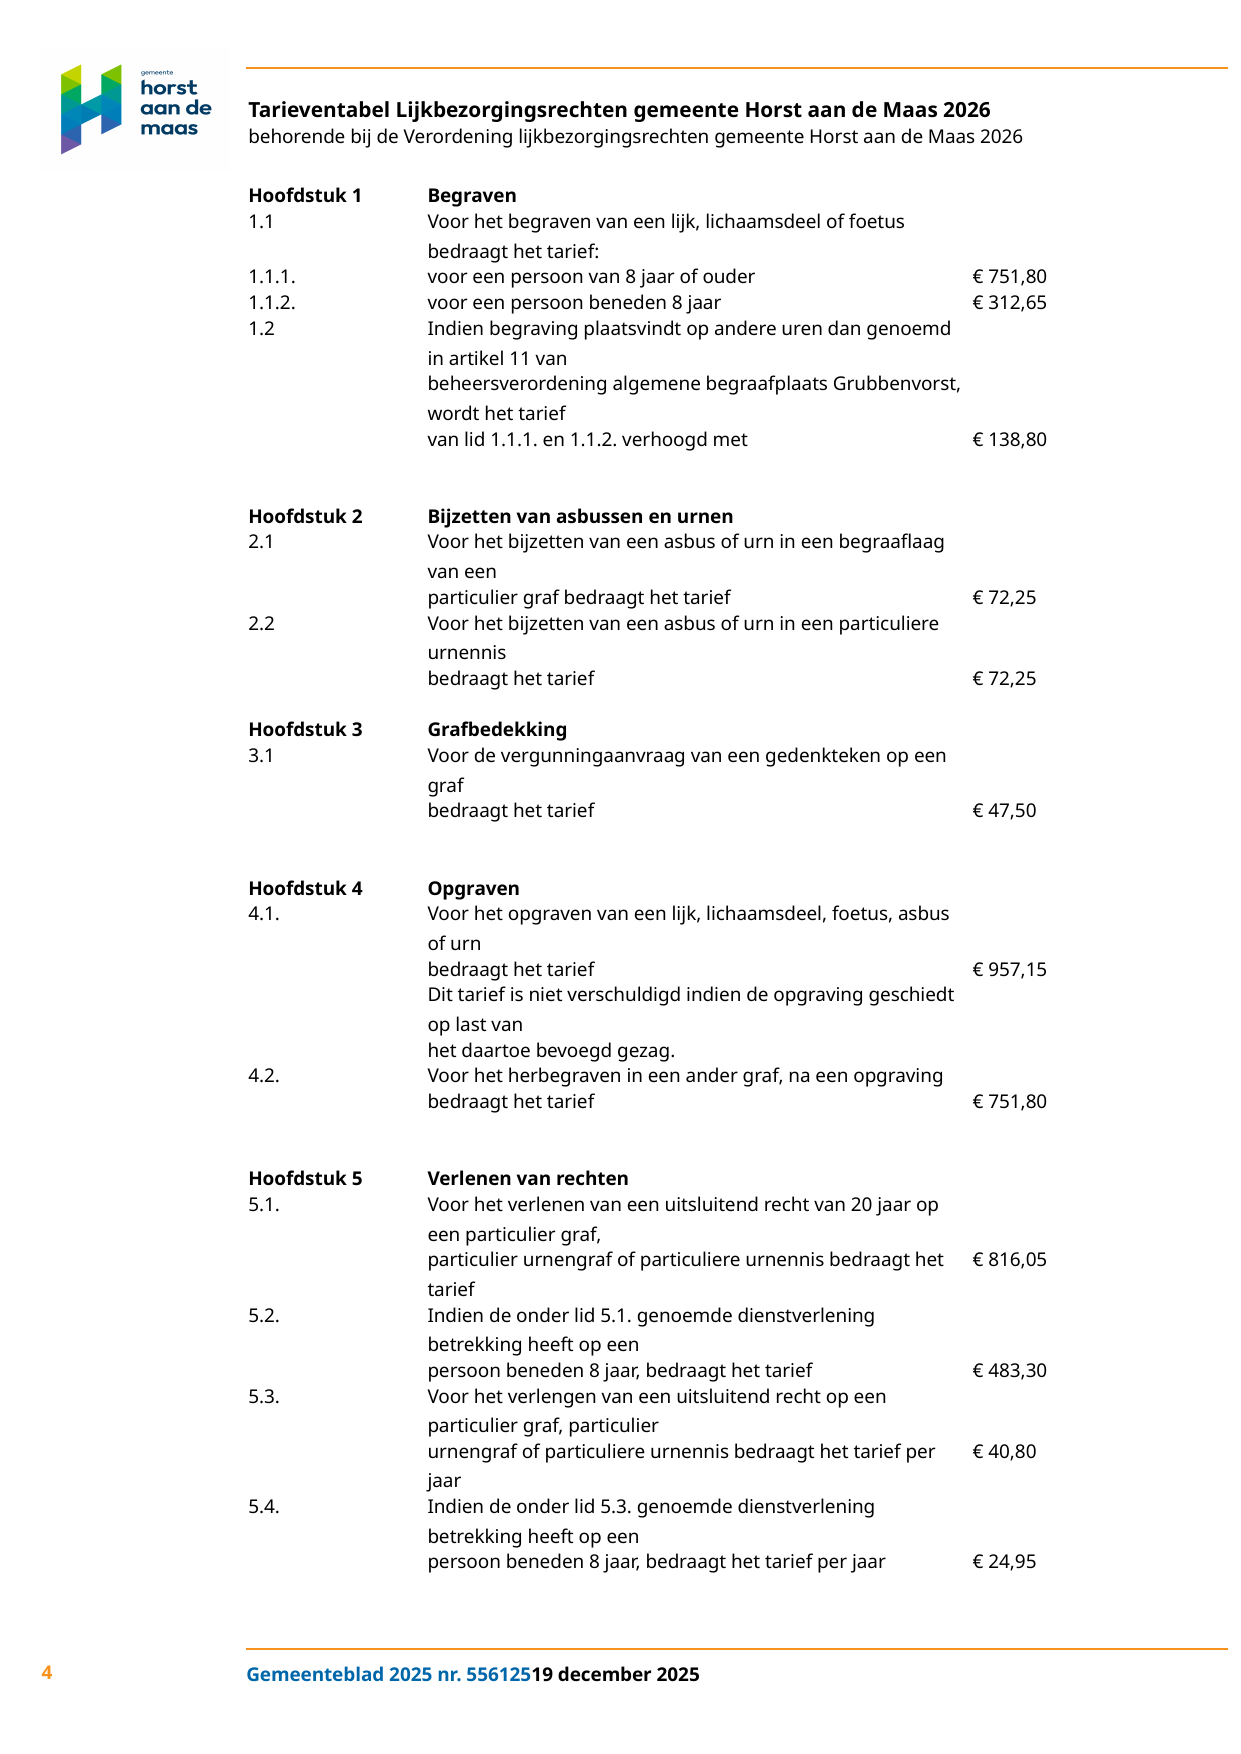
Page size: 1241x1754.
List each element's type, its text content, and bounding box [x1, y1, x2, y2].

table_cell [973, 529, 1152, 584]
table_cell [248, 477, 427, 503]
table_cell € 957,15 [973, 956, 1152, 981]
table_cell [248, 1037, 427, 1062]
table_cell [427, 823, 972, 849]
table_cell [248, 451, 427, 477]
table_cell [973, 849, 1152, 875]
table_cell Voor het bijzetten van een asbus of urn in een begraaflaag van een [427, 529, 972, 584]
table_cell voor een persoon van 8 jaar of ouder [427, 264, 972, 289]
table_cell 5.3. [248, 1383, 427, 1438]
table_cell Dit tarief is niet verschuldigd indien de opgraving geschiedt op last van [427, 981, 972, 1037]
text behorende bij de Verordening lijkbezorgingsrechten gemeente Horst aan de Maas 2026 [248, 123, 1152, 149]
table_cell 3.1 [248, 742, 427, 797]
table_cell Verlenen van rechten [427, 1165, 972, 1191]
table_cell € 751,80 [973, 1088, 1152, 1114]
table_cell [973, 1494, 1152, 1549]
table_header [973, 183, 1152, 208]
table_cell € 72,25 [973, 584, 1152, 610]
table_cell [248, 370, 427, 426]
table_cell € 816,05 [973, 1246, 1152, 1302]
table_cell [248, 1246, 427, 1302]
table_cell Hoofdstuk 2 [248, 503, 427, 529]
table_cell [973, 1140, 1152, 1165]
table_cell [973, 1302, 1152, 1357]
table_cell € 138,80 [973, 426, 1152, 451]
table_cell [248, 691, 427, 716]
table_cell € 751,80 [973, 264, 1152, 289]
table_header Begraven [427, 183, 972, 208]
table_cell [973, 477, 1152, 503]
table_cell [427, 1114, 972, 1140]
table_cell Grafbedekking [427, 716, 972, 742]
table_cell Indien begraving plaatsvindt op andere uren dan genoemd in artikel 11 van [427, 315, 972, 370]
table_cell [973, 1165, 1152, 1191]
table_cell [973, 208, 1152, 264]
picture [41, 47, 231, 172]
table_cell Voor het bijzetten van een asbus of urn in een particuliere urnennis [427, 610, 972, 665]
table_cell [427, 691, 972, 716]
table_cell bedraagt het tarief [427, 1088, 972, 1114]
table_cell Voor het verlenen van een uitsluitend recht van 20 jaar op een particulier graf, [427, 1191, 972, 1246]
table_cell urnengraf of particuliere urnennis bedraagt het tarief per jaar [427, 1438, 972, 1493]
table_cell beheersverordening algemene begraafplaats Grubbenvorst, wordt het tarief [427, 370, 972, 426]
table_cell persoon beneden 8 jaar, bedraagt het tarief [427, 1357, 972, 1383]
table_cell [973, 742, 1152, 797]
table_cell [427, 451, 972, 477]
table_cell [248, 1549, 427, 1574]
table_cell particulier urnengraf of particuliere urnennis bedraagt het tarief [427, 1246, 972, 1302]
table_cell [248, 1140, 427, 1165]
table_cell 1.1.1. [248, 264, 427, 289]
table_cell [973, 716, 1152, 742]
table_cell 2.2 [248, 610, 427, 665]
table_cell [973, 823, 1152, 849]
table_cell 5.1. [248, 1191, 427, 1246]
table_cell [973, 1114, 1152, 1140]
table_cell [248, 956, 427, 981]
table_cell [973, 1383, 1152, 1438]
table_cell bedraagt het tarief [427, 665, 972, 691]
table_cell 1.1.2. [248, 289, 427, 315]
table_cell 4.2. [248, 1063, 427, 1088]
table_cell Voor het begraven van een lijk, lichaamsdeel of foetus bedraagt het tarief: [427, 208, 972, 264]
table_cell [248, 823, 427, 849]
table_cell van lid 1.1.1. en 1.1.2. verhoogd met [427, 426, 972, 451]
table_cell 1.1 [248, 208, 427, 264]
table_cell Opgraven [427, 875, 972, 900]
table_cell [973, 451, 1152, 477]
table_cell [973, 610, 1152, 665]
table_cell Bijzetten van asbussen en urnen [427, 503, 972, 529]
table_cell particulier graf bedraagt het tarief [427, 584, 972, 610]
table_cell Hoofdstuk 4 [248, 875, 427, 900]
table_cell [248, 426, 427, 451]
table_cell voor een persoon beneden 8 jaar [427, 289, 972, 315]
table_cell bedraagt het tarief [427, 956, 972, 981]
table_cell Voor het herbegraven in een ander graf, na een opgraving [427, 1063, 972, 1088]
table_cell [427, 1140, 972, 1165]
table_cell 5.2. [248, 1302, 427, 1357]
table_cell [973, 981, 1152, 1037]
table_cell [973, 1063, 1152, 1088]
table_cell Voor het opgraven van een lijk, lichaamsdeel, foetus, asbus of urn [427, 900, 972, 956]
table_cell [973, 315, 1152, 370]
table_cell [427, 477, 972, 503]
table_cell Hoofdstuk 3 [248, 716, 427, 742]
table_cell [248, 1114, 427, 1140]
table_cell [973, 1191, 1152, 1246]
table_cell € 24,95 [973, 1549, 1152, 1574]
table_cell [248, 1357, 427, 1383]
table_cell [973, 1037, 1152, 1062]
table_cell [248, 849, 427, 875]
table_cell Hoofdstuk 5 [248, 1165, 427, 1191]
table_header Hoofdstuk 1 [248, 183, 427, 208]
table_cell [973, 875, 1152, 900]
table_cell [248, 981, 427, 1037]
table_cell het daartoe bevoegd gezag. [427, 1037, 972, 1062]
table_cell [248, 798, 427, 823]
table_cell bedraagt het tarief [427, 798, 972, 823]
table_cell 1.2 [248, 315, 427, 370]
table_cell € 312,65 [973, 289, 1152, 315]
table_cell [973, 691, 1152, 716]
table_cell 4.1. [248, 900, 427, 956]
table_cell [248, 665, 427, 691]
table_cell € 72,25 [973, 665, 1152, 691]
table_cell persoon beneden 8 jaar, bedraagt het tarief per jaar [427, 1549, 972, 1574]
table_cell [248, 1088, 427, 1114]
table_cell Indien de onder lid 5.3. genoemde dienstverlening betrekking heeft op een [427, 1494, 972, 1549]
table_cell € 483,30 [973, 1357, 1152, 1383]
table_cell Voor de vergunningaanvraag van een gedenkteken op een graf [427, 742, 972, 797]
table_cell Voor het verlengen van een uitsluitend recht op een particulier graf, particulier [427, 1383, 972, 1438]
table_cell 2.1 [248, 529, 427, 584]
table_cell [427, 849, 972, 875]
table_cell [248, 1438, 427, 1493]
table_cell [973, 900, 1152, 956]
table_cell [973, 370, 1152, 426]
table_cell [248, 584, 427, 610]
table_cell Indien de onder lid 5.1. genoemde dienstverlening betrekking heeft op een [427, 1302, 972, 1357]
text Tarieventabel Lijkbezorgingsrechten gemeente Horst aan de Maas 2026 [248, 95, 1152, 123]
table_cell 5.4. [248, 1494, 427, 1549]
table_cell € 40,80 [973, 1438, 1152, 1493]
table_cell [973, 503, 1152, 529]
table_cell € 47,50 [973, 798, 1152, 823]
